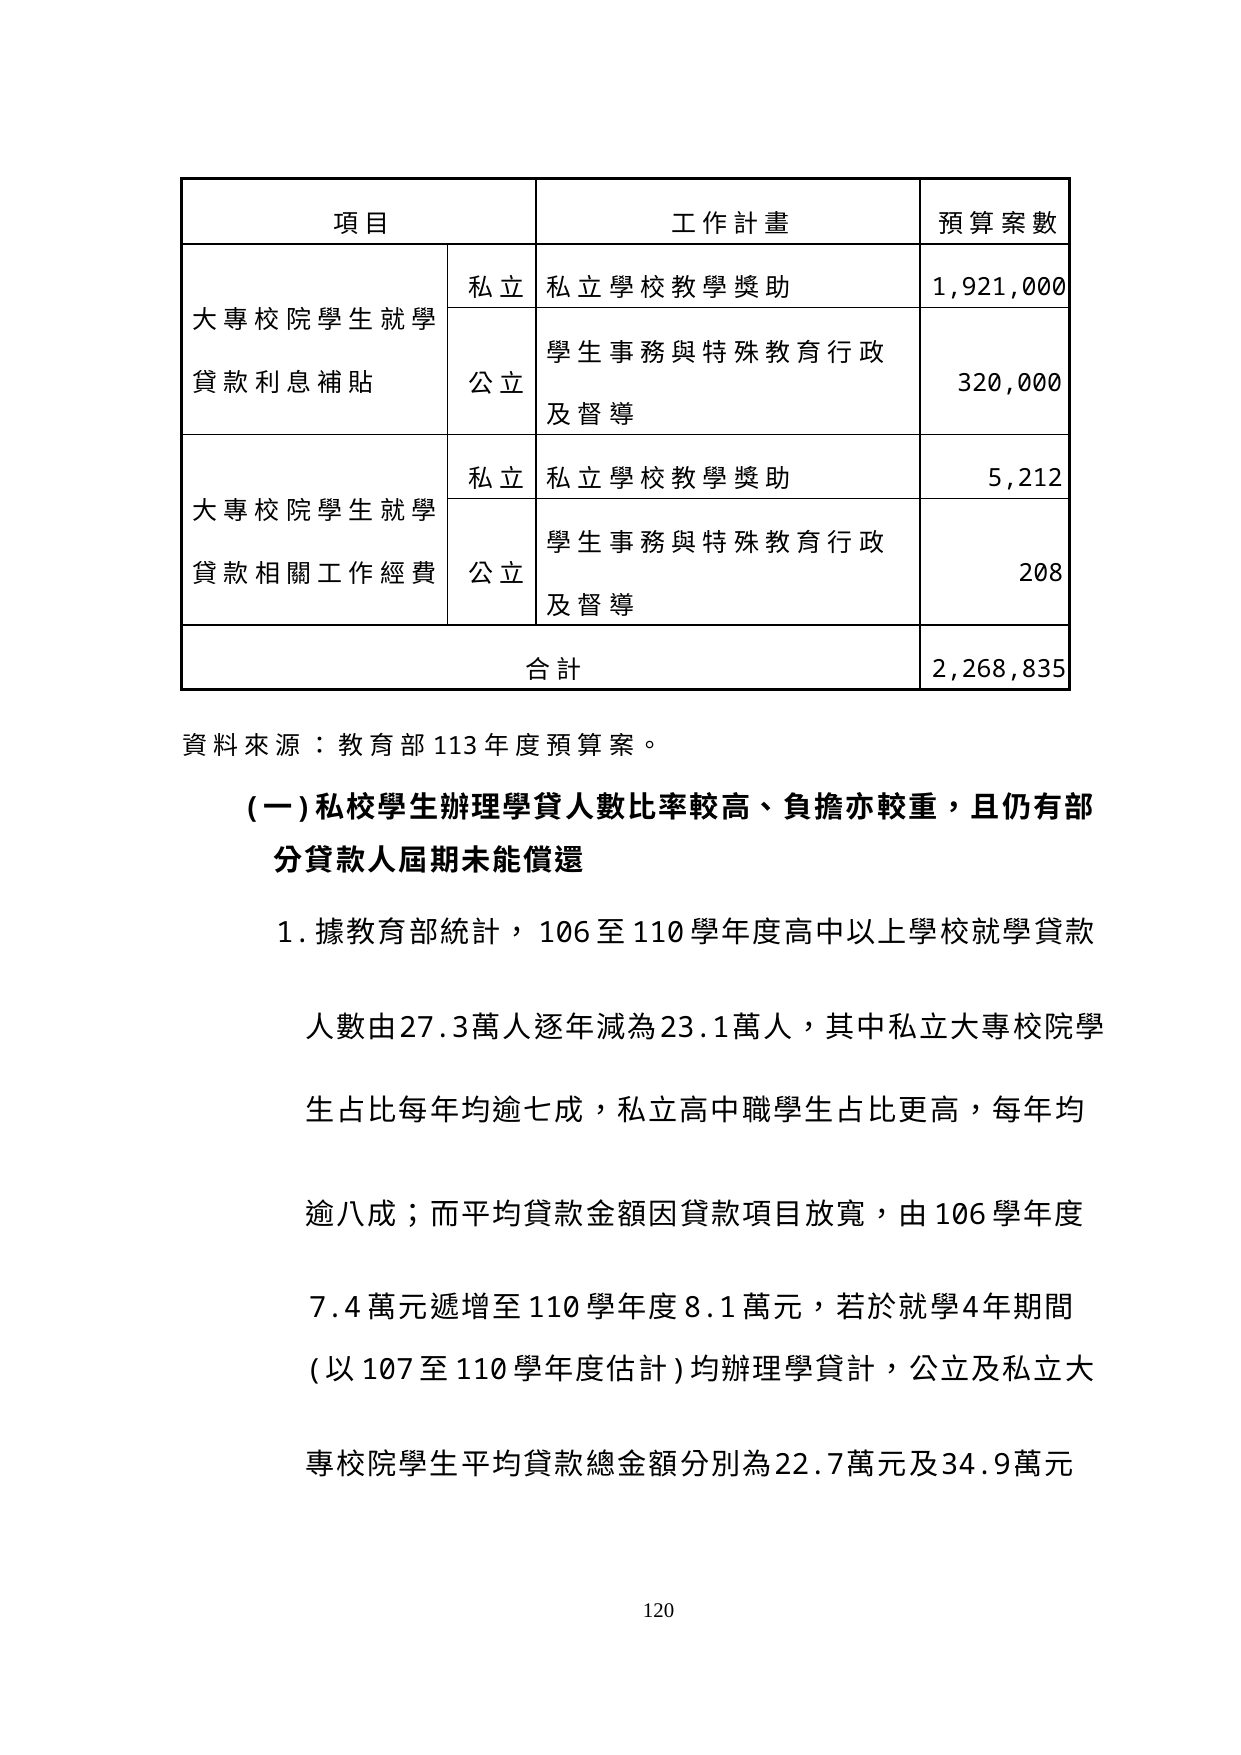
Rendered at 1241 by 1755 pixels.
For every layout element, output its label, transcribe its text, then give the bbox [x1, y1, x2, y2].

table_cell 公立 [448, 308, 535, 433]
table_cell 大專校院學生就學貸款利息補貼 [183, 245, 447, 433]
table_cell 私立 [448, 435, 535, 497]
text 1.據教育部統計，106至110學年度高中以上學校就學貸款人數由27.3萬人逐年減為23.1萬人，其中私立大專校院學生占比每年均逾七成，私立高中職學生占比更高，每年均逾八成；而平均貸款金額因貸款項目放寬，由106學年度7.4萬元遞增至110學年度8.1萬元，若於就學4年期間(以107至110學年度估計)均辦理學貸計，公立及私立大專校院學生平均貸款總金額分別為22.7萬元及34.9萬元 [267, 879, 1106, 1504]
table_cell 私立 [448, 245, 535, 307]
table_header 預算案數 [921, 180, 1068, 243]
table_cell 2,268,835 [921, 626, 1068, 688]
table_cell 208 [921, 499, 1068, 624]
table_cell 私立學校教學獎助 [537, 245, 919, 307]
text 資料來源：教育部113年度預算案。 [179, 691, 1106, 754]
table_cell 320,000 [921, 308, 1068, 433]
table_cell 公立 [448, 499, 535, 624]
table_cell 大專校院學生就學貸款相關工作經費 [183, 435, 447, 624]
table_cell 私立學校教學獎助 [537, 435, 919, 497]
table_cell 學生事務與特殊教育行政及督導 [537, 499, 919, 624]
table_header 工作計畫 [537, 180, 919, 243]
table_cell 1,921,000 [921, 245, 1068, 307]
table_cell 學生事務與特殊教育行政及督導 [537, 308, 919, 433]
text (一)私校學生辦理學貸人數比率較高、負擔亦較重，且仍有部分貸款人屆期未能償還 [238, 754, 1106, 879]
table_header 項目 [183, 180, 535, 243]
table_cell 合計 [183, 626, 919, 688]
table_cell 5,212 [921, 435, 1068, 497]
